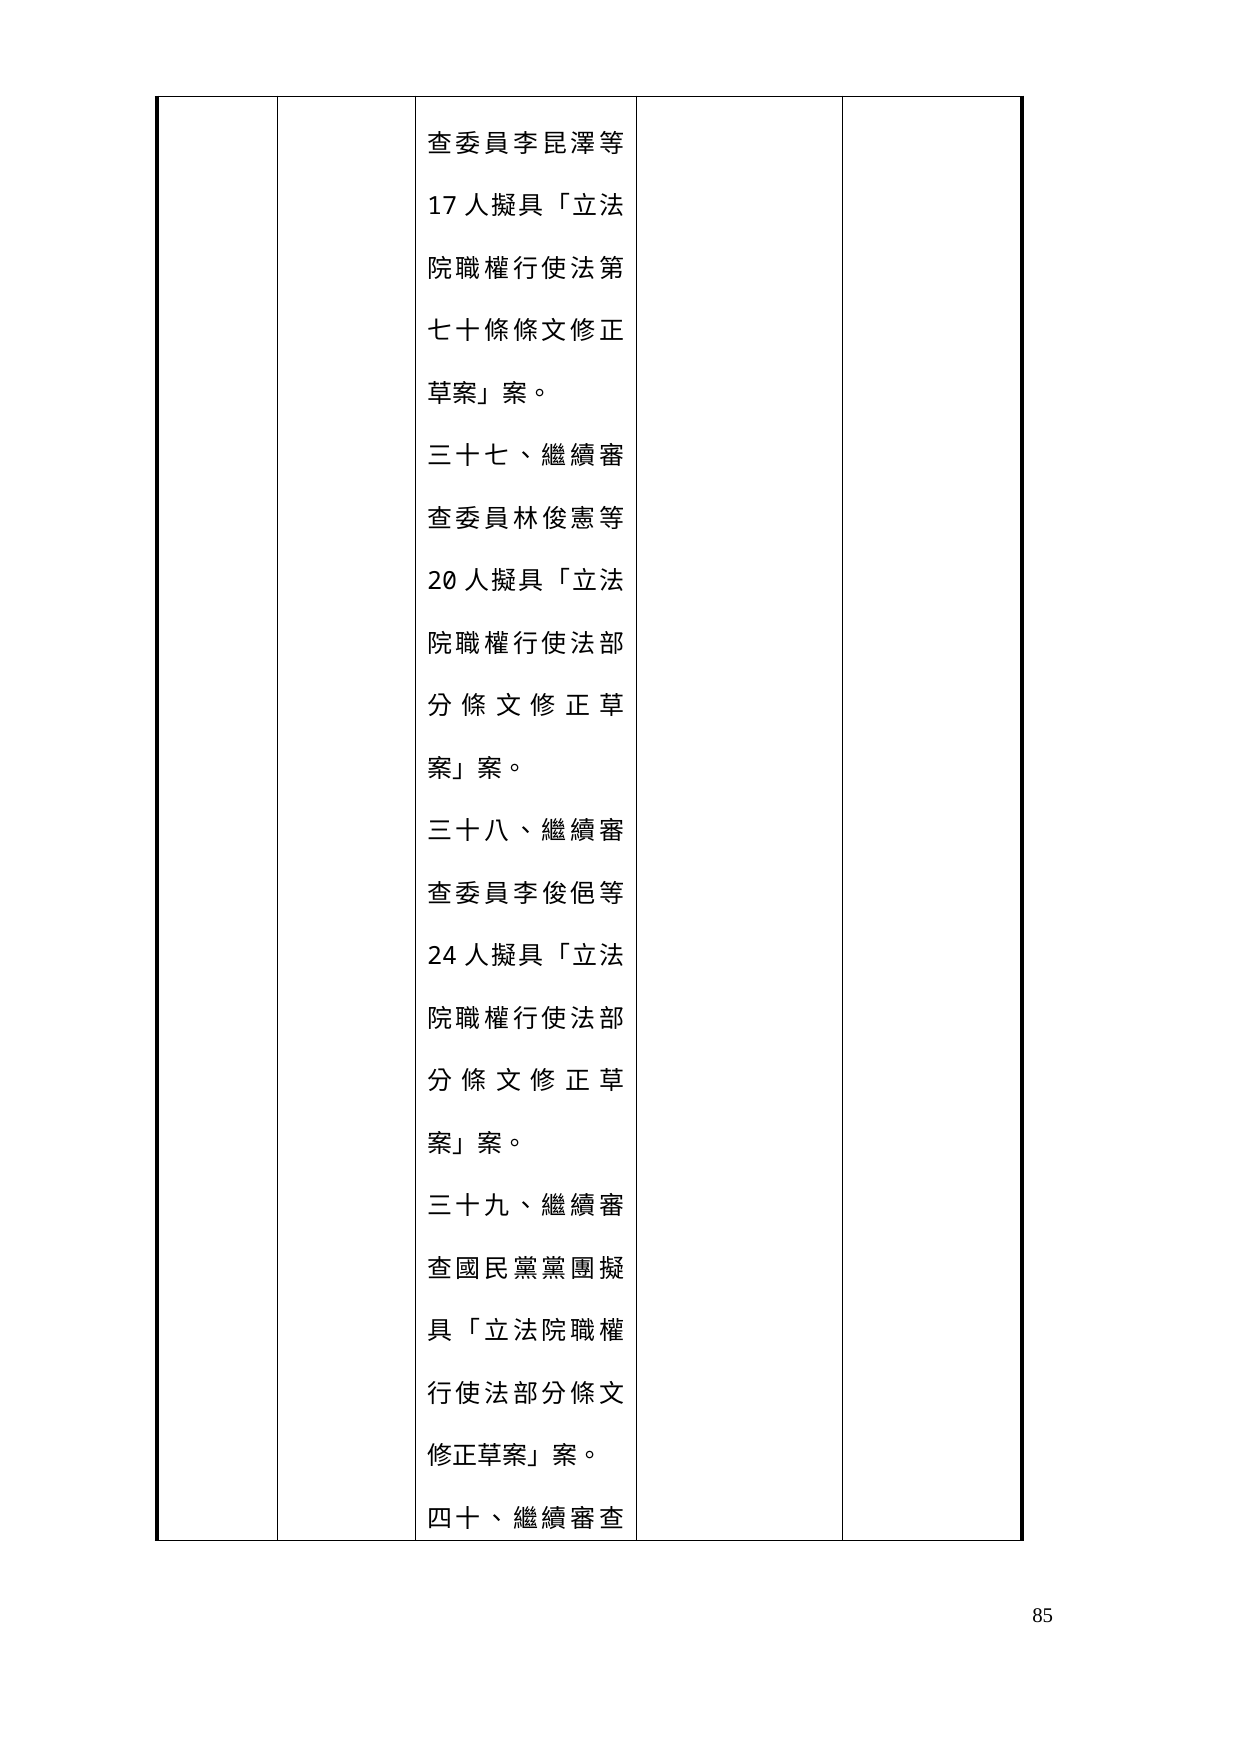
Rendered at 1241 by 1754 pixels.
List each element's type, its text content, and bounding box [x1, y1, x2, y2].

table_cell [278, 97, 415, 1540]
table_cell [843, 97, 1020, 1540]
table_cell [159, 97, 277, 1540]
table_cell 查委員李昆澤等17人擬具「立法院職權行使法第七十條條文修正草案」案。 三十七、繼續審查委員林俊憲等20人擬具「立法院職權行使法部分條文修正草案」案。 三十八、繼續審查委員李俊俋等24人擬具「立法院職權行使法部分條文修正草案」案。 三十九、繼續審查國民黨黨團擬具「立法院職權行使法部分條文修正草案」案。 四十、繼續審查 [416, 97, 636, 1540]
table_cell [637, 97, 842, 1540]
